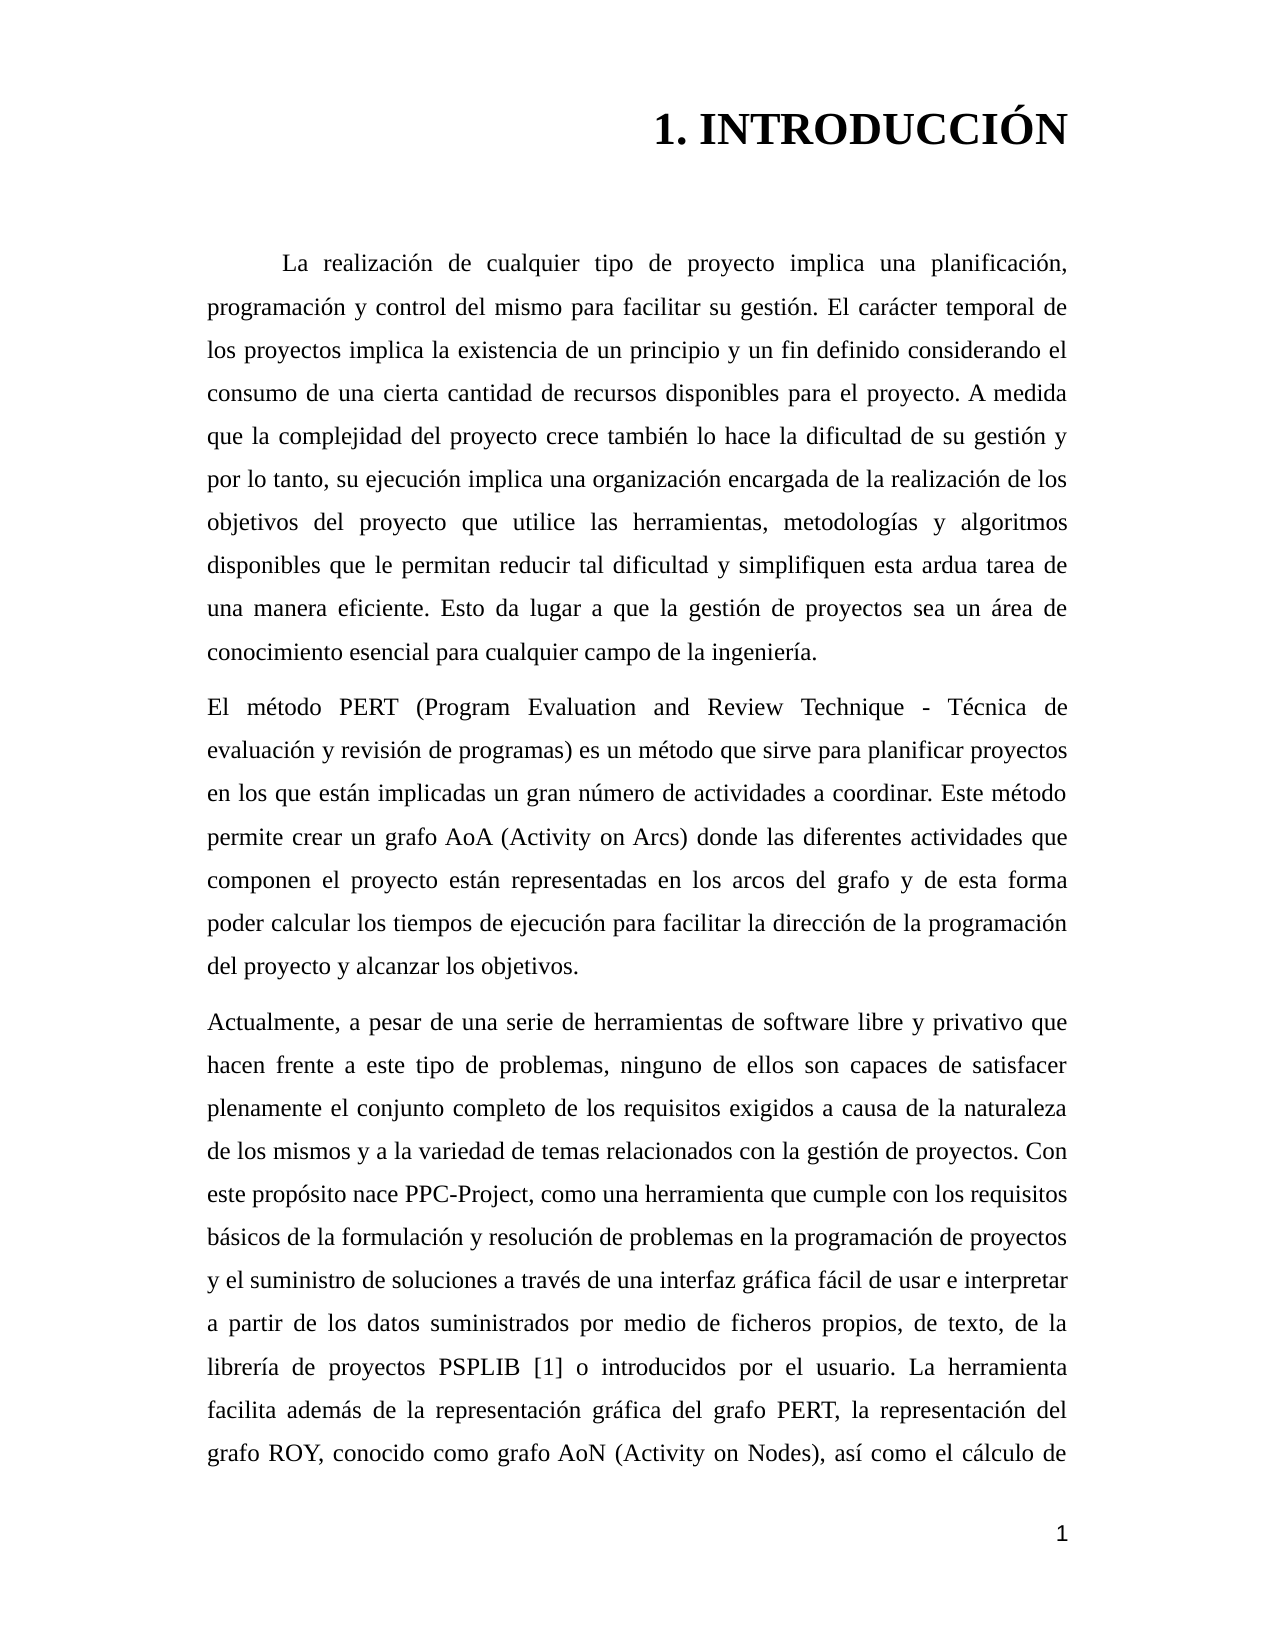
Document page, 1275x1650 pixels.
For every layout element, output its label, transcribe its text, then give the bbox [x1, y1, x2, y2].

text La realización de cualquier tipo de proyecto implica una planificación, programación y control del mismo para facilitar su gestión. El carácter temporal de los proyectos implica la existencia de un principio y un fin definido considerando el consumo de una cierta cantidad de recursos disponibles para el proyecto. A medida que la complejidad del proyecto crece también lo hace la dificultad de su gestión y por lo tanto, su ejecución implica una organización encargada de la realización de los objetivos del proyecto que utilice las herramientas, metodologías y algoritmos disponibles que le permitan reducir tal dificultad y simplifiquen esta ardua tarea de una manera eficiente. Esto da lugar a que la gestión de proyectos sea un área de conocimiento esencial para cualquier campo de la ingeniería. [207, 248, 1068, 665]
text El método PERT (Program Evaluation and Review Technique - Técnica de evaluación y revisión de programas) es un método que sirve para planificar proyectos en los que están implicadas un gran número de actividades a coordinar. Este método permite crear un grafo AoA (Activity on Arcs) donde las diferentes actividades que componen el proyecto están representadas en los arcos del grafo y de esta forma poder calcular los tiempos de ejecución para facilitar la dirección de la programación del proyecto y alcanzar los objetivos. [207, 692, 1068, 980]
text Actualmente, a pesar de una serie de herramientas de software libre y privativo que hacen frente a este tipo de problemas, ninguno de ellos son capaces de satisfacer plenamente el conjunto completo de los requisitos exigidos a causa de la naturaleza de los mismos y a la variedad de temas relacionados con la gestión de proyectos. Con este propósito nace PPC-Project, como una herramienta que cumple con los requisitos básicos de la formulación y resolución de problemas en la programación de proyectos y el suministro de soluciones a través de una interfaz gráfica fácil de usar e interpretar a partir de los datos suministrados por medio de ficheros propios, de texto, de la librería de proyectos PSPLIB [1] o introducidos por el usuario. La herramienta facilita además de la representación gráfica del grafo PERT, la representación del grafo ROY, conocido como grafo AoN (Activity on Nodes), así como el cálculo de [207, 1007, 1068, 1467]
text 1. INTRODUCCIÓN [207, 101, 1068, 154]
